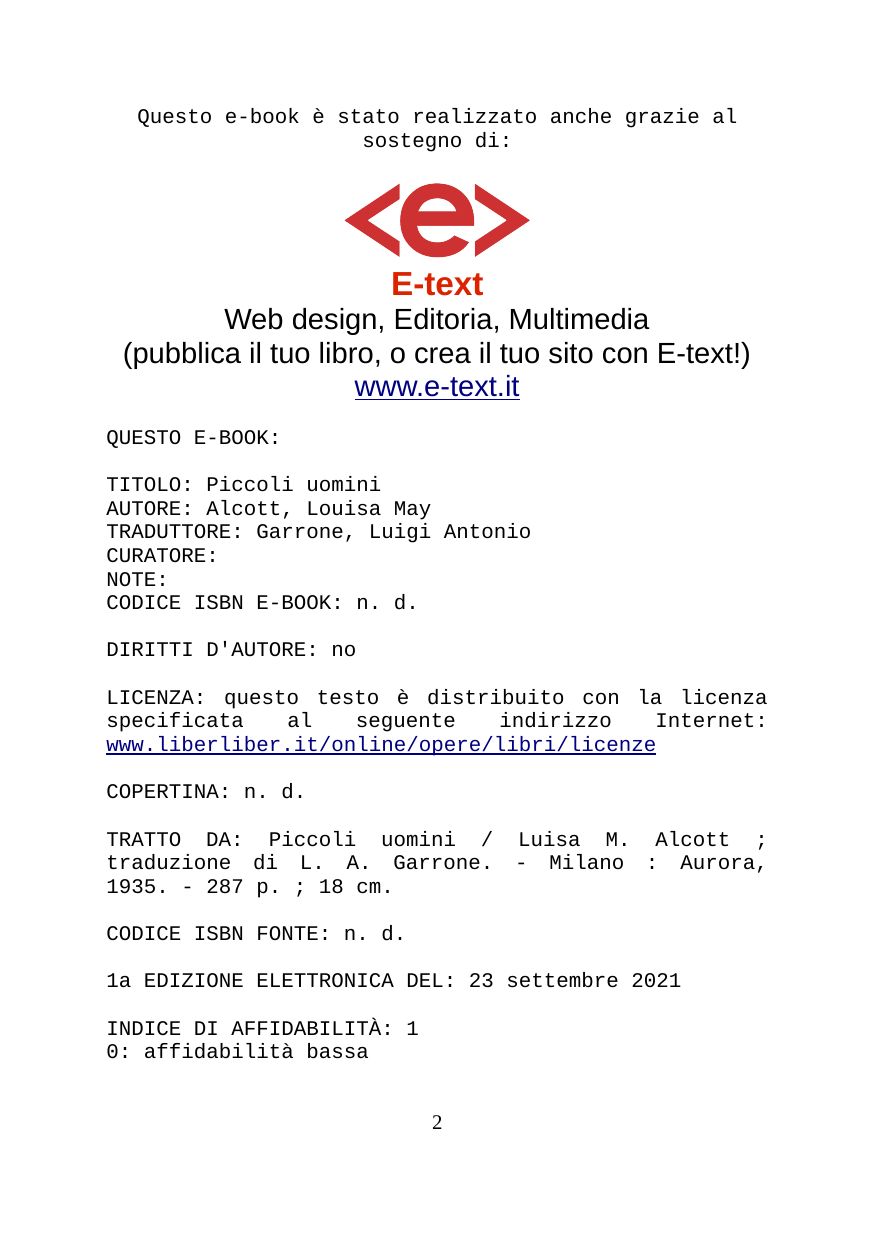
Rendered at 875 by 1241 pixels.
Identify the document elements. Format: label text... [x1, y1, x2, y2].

text www.e-text.it [106, 369, 768, 403]
text AUTORE: Alcott, Louisa May [106, 498, 768, 521]
text NOTE: [106, 568, 768, 592]
text CODICE ISBN FONTE: n. d. [106, 923, 768, 947]
text TRATTO DA: Piccoli uomini / Luisa M. Alcott ; traduzione di L. A. Garrone. - Milano : Aurora, 1935. - 287 p. ; 18 cm. [106, 829, 768, 899]
text CURATORE: [106, 545, 768, 568]
text Questo e-book è stato realizzato anche grazie al sostegno di: [106, 106, 768, 153]
text LICENZA: questo testo è distribuito con la licenza specificata al seguente indirizzo Internet: www.liberliber.it/online/opere/libri/licenze [106, 687, 768, 758]
text TITOLO: Piccoli uomini [106, 474, 768, 498]
text DIRITTI D'AUTORE: no [106, 639, 768, 663]
text 0: affidabilità bassa [106, 1041, 768, 1065]
text E-text [106, 264, 768, 302]
picture [343, 183, 531, 258]
text 1a EDIZIONE ELETTRONICA DEL: 23 settembre 2021 [106, 971, 768, 994]
text TRADUTTORE: Garrone, Luigi Antonio [106, 521, 768, 545]
text Web design, Editoria, Multimedia [106, 302, 768, 336]
text (pubblica il tuo libro, o crea il tuo sito con E-text!) [106, 336, 768, 369]
text INDICE DI AFFIDABILITÀ: 1 [106, 1018, 768, 1041]
text COPERTINA: n. d. [106, 781, 768, 805]
text CODICE ISBN E-BOOK: n. d. [106, 592, 768, 616]
text QUESTO E-BOOK: [106, 427, 768, 450]
